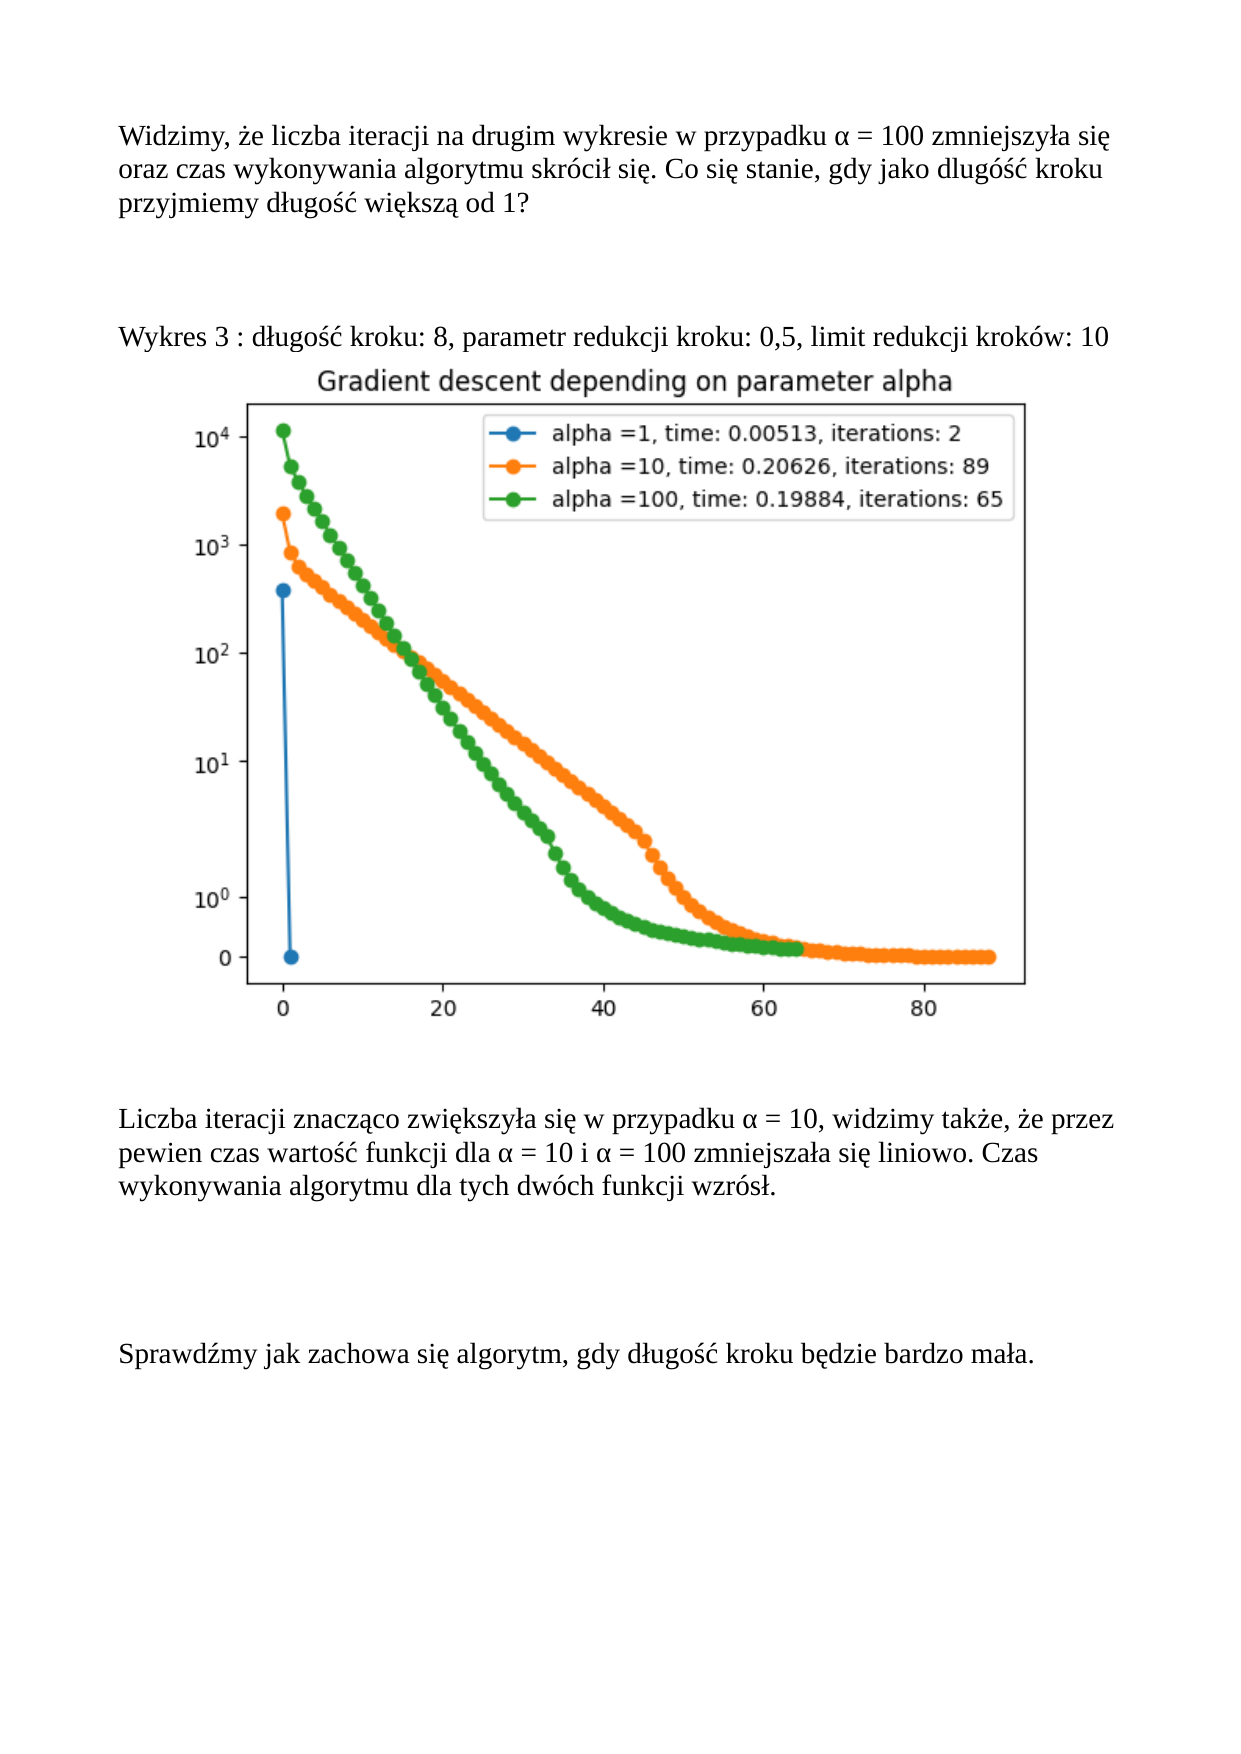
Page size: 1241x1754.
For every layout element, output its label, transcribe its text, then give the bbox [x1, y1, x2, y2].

text Widzimy, że liczba iteracji na drugim wykresie w przypadku α = 100 zmniejszyła się oraz czas wykonywania algorytmu skrócił się. Co się stanie, gdy jako dlugóść kroku przyjmiemy długość większą od 1? [118, 118, 1122, 219]
text Sprawdźmy jak zachowa się algorytm, gdy długość kroku będzie bardzo mała. [118, 1336, 1122, 1369]
text Wykres 3 : długość kroku: 8, parametr redukcji kroku: 0,5, limit redukcji kroków: 10 [118, 319, 1122, 353]
picture [139, 352, 1101, 1035]
text Liczba iteracji znacząco zwiększyła się w przypadku α = 10, widzimy także, że przez pewien czas wartość funkcji dla α = 10 i α = 100 zmniejszała się liniowo. Czas wykonywania algorytmu dla tych dwóch funkcji wzrósł. [118, 1101, 1122, 1202]
